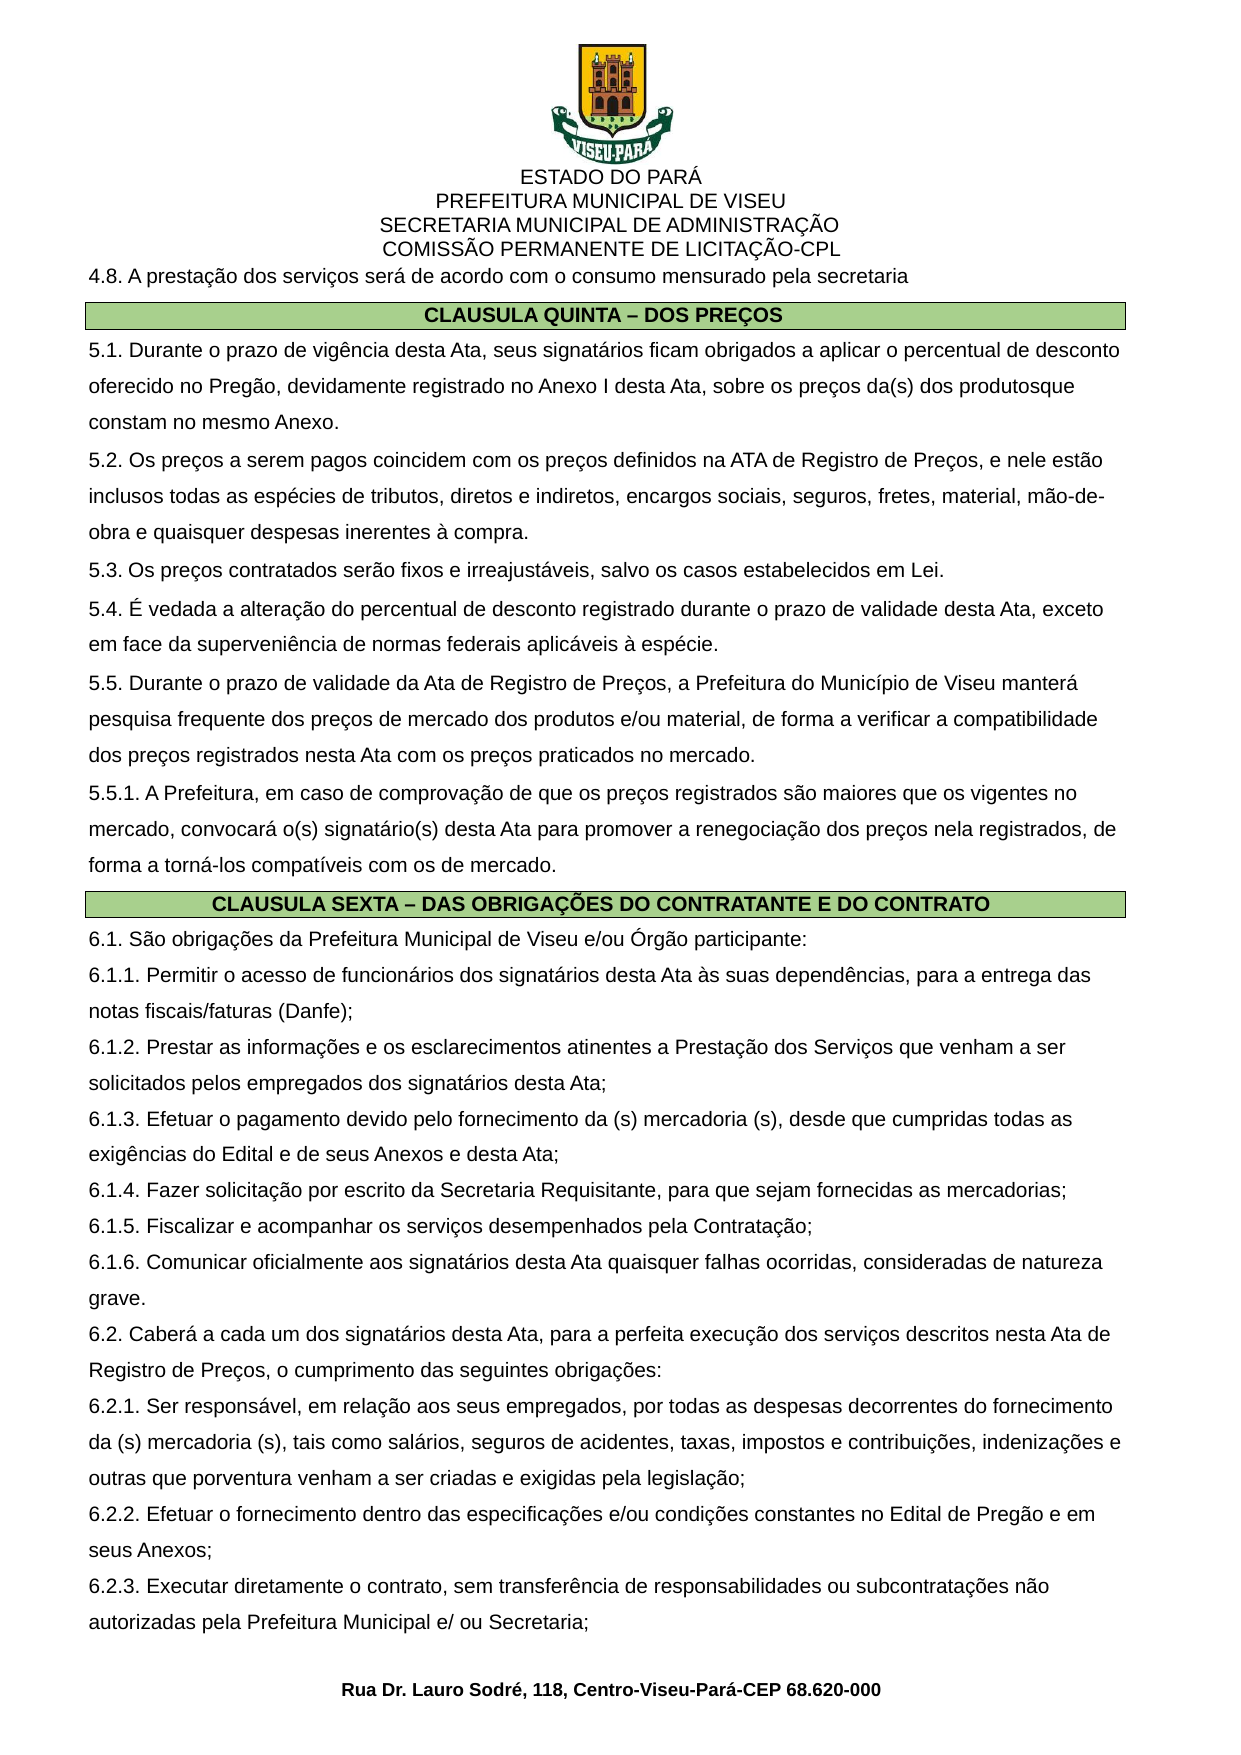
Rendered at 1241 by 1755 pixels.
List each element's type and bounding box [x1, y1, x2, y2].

picture [551, 44, 674, 165]
